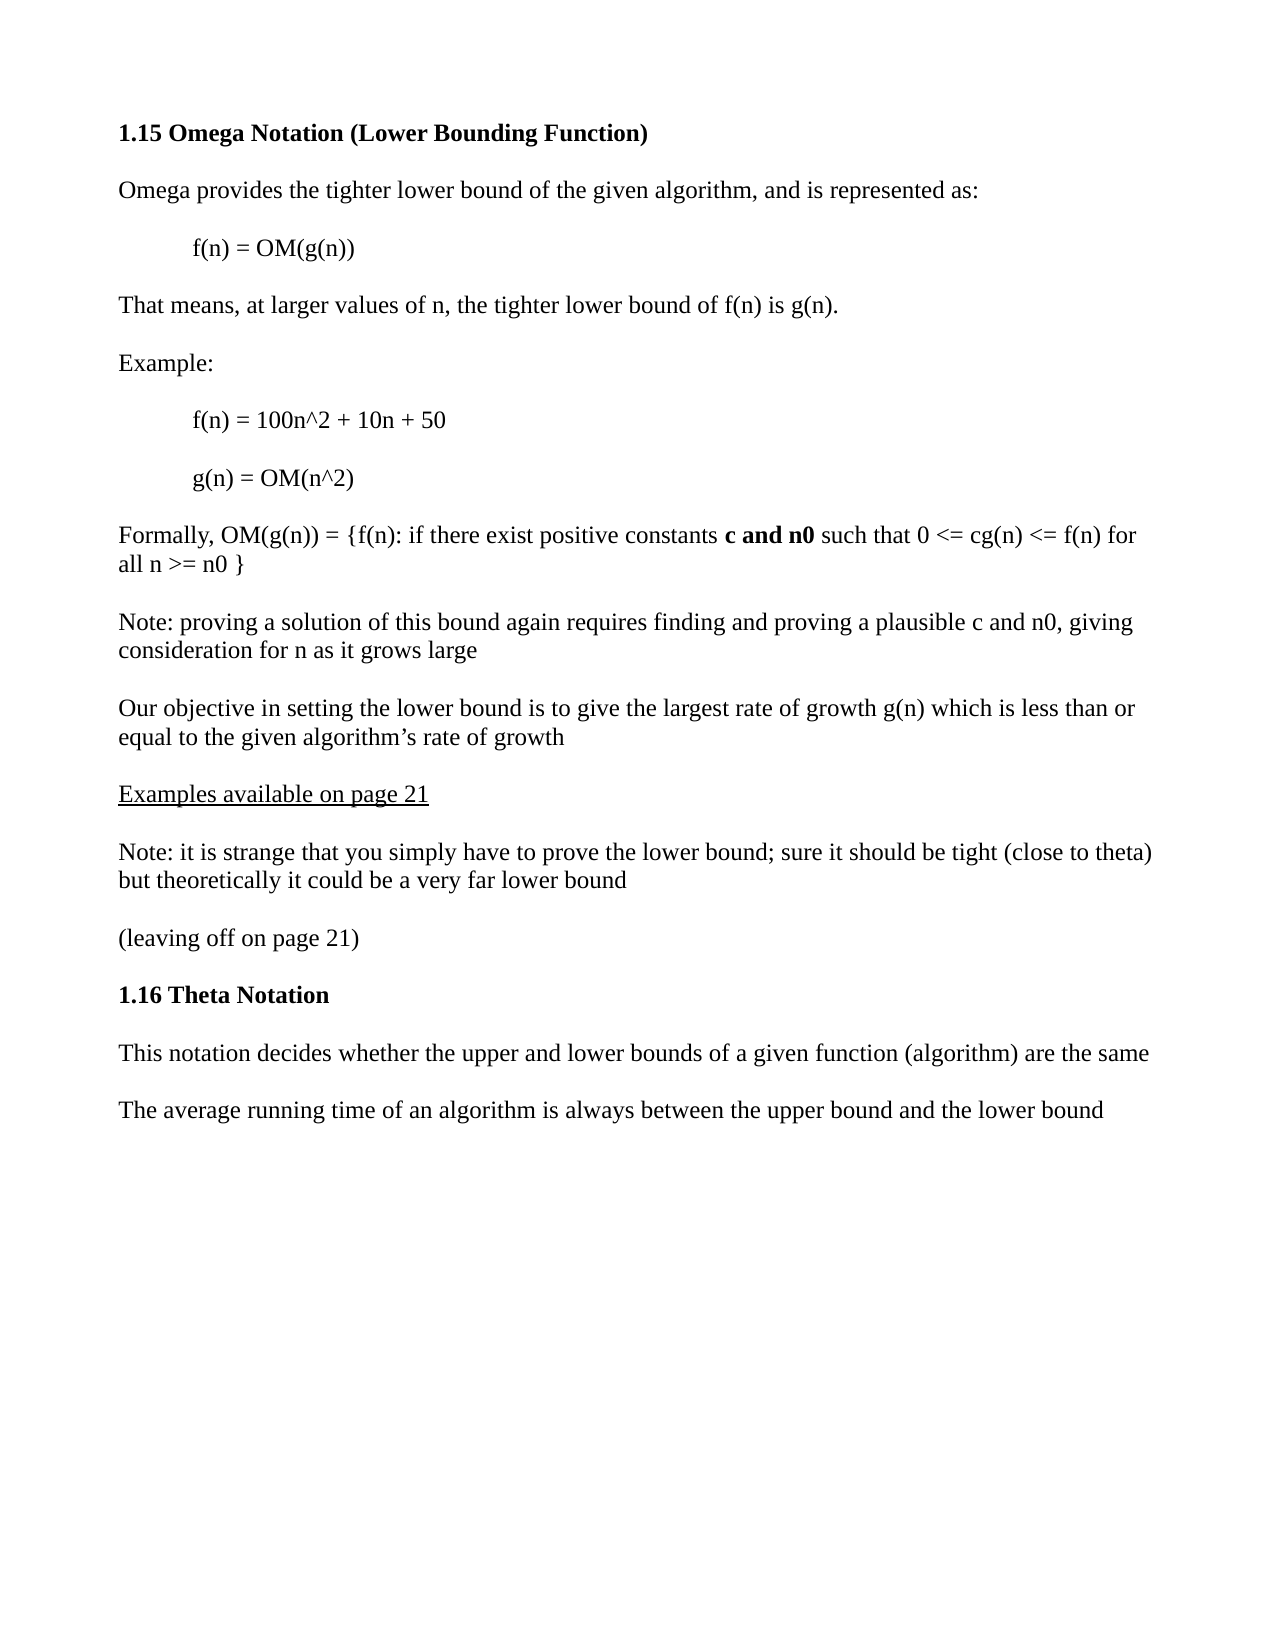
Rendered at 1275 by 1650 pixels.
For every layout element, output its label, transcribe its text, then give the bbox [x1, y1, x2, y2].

text 1.16 Theta Notation [118, 981, 1157, 1009]
text f(n) = OM(g(n)) [118, 233, 1157, 262]
text (leaving off on page 21) [118, 923, 1157, 952]
text Formally, OM(g(n)) = {f(n): if there exist positive constants c and n0 such that 0 <= cg(n) <= f(n) for all n >= n0 } [118, 521, 1157, 578]
text Example: [118, 348, 1157, 377]
text g(n) = OM(n^2) [118, 463, 1157, 492]
text Note: it is strange that you simply have to prove the lower bound; sure it should be tight (close to theta) but theoretically it could be a very far lower bound [118, 837, 1157, 894]
text 1.15 Omega Notation (Lower Bounding Function) [118, 118, 1157, 147]
text Omega provides the tighter lower bound of the given algorithm, and is represented as: [118, 176, 1157, 204]
text Our objective in setting the lower bound is to give the largest rate of growth g(n) which is less than or equal to the given algorithm’s rate of growth [118, 693, 1157, 751]
text This notation decides whether the upper and lower bounds of a given function (algorithm) are the same [118, 1038, 1157, 1067]
text That means, at larger values of n, the tighter lower bound of f(n) is g(n). [118, 291, 1157, 319]
text Examples available on page 21 [118, 779, 1157, 808]
text f(n) = 100n^2 + 10n + 50 [118, 406, 1157, 434]
text Note: proving a solution of this bound again requires finding and proving a plausible c and n0, giving consideration for n as it grows large [118, 607, 1157, 664]
text The average running time of an algorithm is always between the upper bound and the lower bound [118, 1096, 1157, 1124]
